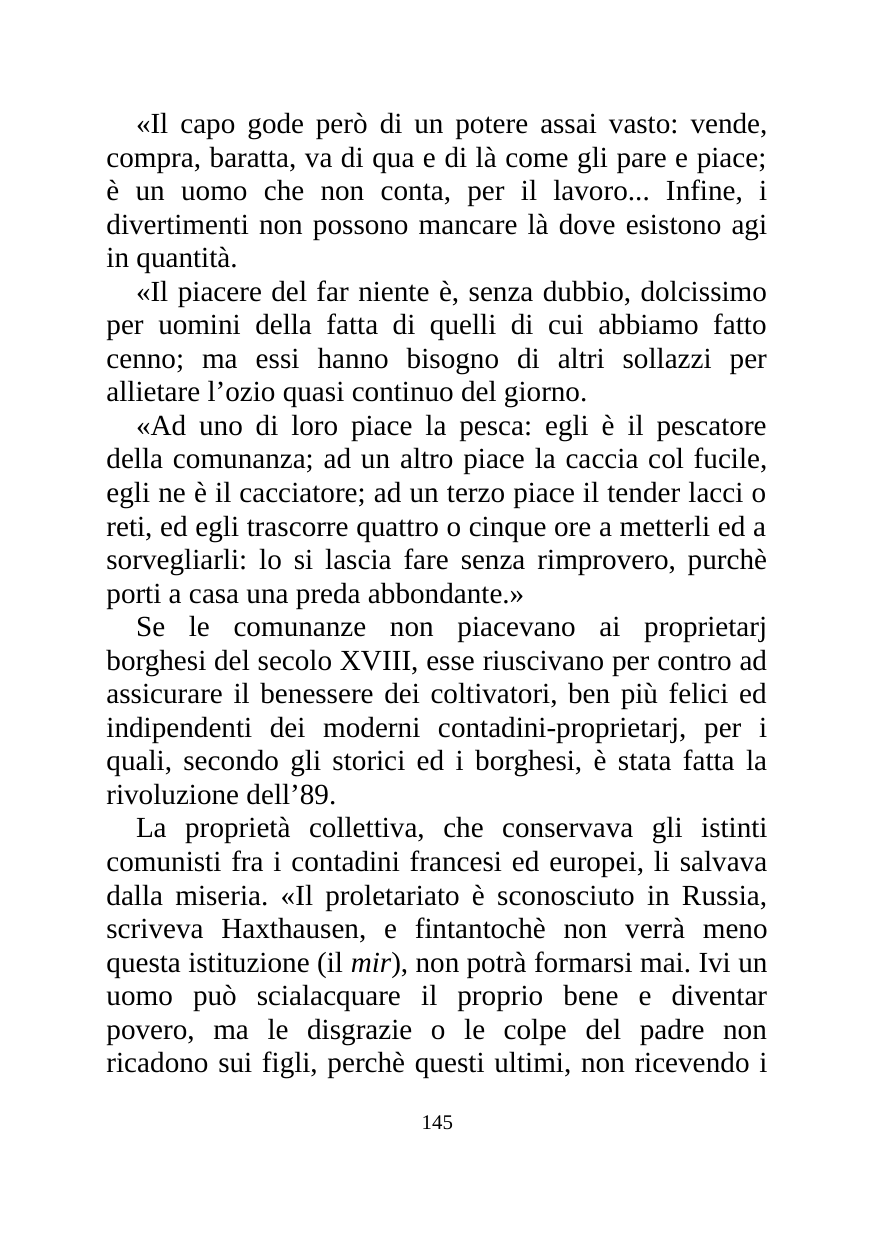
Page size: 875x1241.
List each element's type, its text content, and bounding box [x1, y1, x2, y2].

text La proprietà collettiva, che conservava gli istinti comunisti fra i contadini francesi ed europei, li salvava dalla miseria. «Il proletariato è sconosciuto in Russia, scriveva Haxthausen, e fintantochè non verrà meno questa istituzione (il mir), non potrà formarsi mai. Ivi un uomo può scialacquare il proprio bene e diventar povero, ma le disgrazie o le colpe del padre non ricadono sui figli, perchè questi ultimi, non ricevendo i [106, 811, 768, 1079]
text «Il capo gode però di un potere assai vasto: vende, compra, baratta, va di qua e di là come gli pare e piace; è un uomo che non conta, per il lavoro... Infine, i divertimenti non possono mancare là dove esistono agi in quantità. [106, 106, 768, 274]
text «Ad uno di loro piace la pesca: egli è il pescatore della comunanza; ad un altro piace la caccia col fucile, egli ne è il cacciatore; ad un terzo piace il tender lacci o reti, ed egli trascorre quattro o cinque ore a metterli ed a sorvegliarli: lo si lascia fare senza rimprovero, purchè porti a casa una preda abbondante.» [106, 408, 768, 609]
text Se le comunanze non piacevano ai proprietarj borghesi del secolo XVIII, esse riuscivano per contro ad assicurare il benessere dei coltivatori, ben più felici ed indipendenti dei moderni contadini-proprietarj, per i quali, secondo gli storici ed i borghesi, è stata fatta la rivoluzione dell’89. [106, 609, 768, 811]
text «Il piacere del far niente è, senza dubbio, dolcissimo per uomini della fatta di quelli di cui abbiamo fatto cenno; ma essi hanno bisogno di altri sollazzi per allietare l’ozio quasi continuo del giorno. [106, 274, 768, 408]
